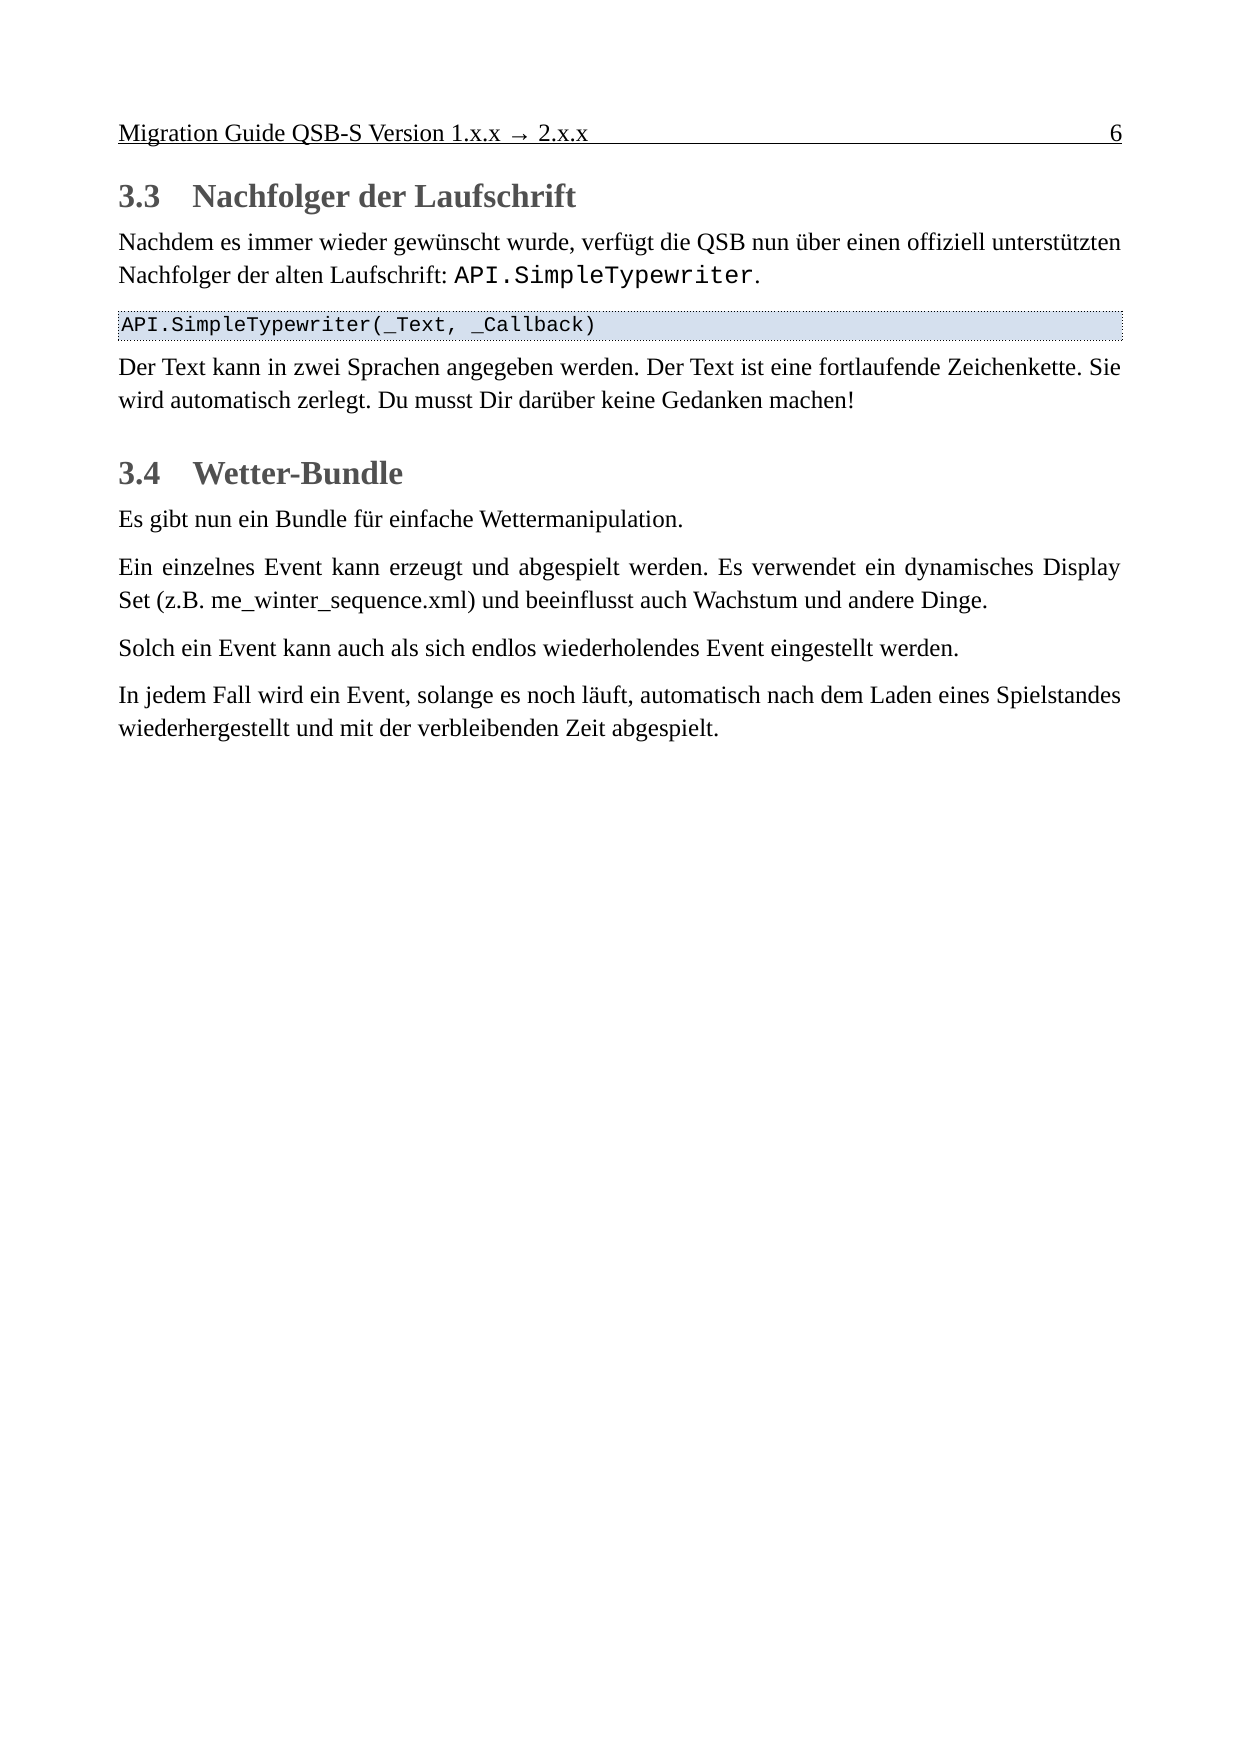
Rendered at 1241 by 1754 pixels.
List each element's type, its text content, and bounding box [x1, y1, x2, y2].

subtitle Nachfolger der Laufschrift [118, 176, 1122, 215]
text In jedem Fall wird ein Event, solange es noch läuft, automatisch nach dem Laden eines Spielstandes wiederhergestellt und mit der verbleibenden Zeit abgespielt. [118, 680, 1122, 742]
text Solch ein Event kann auch als sich endlos wiederholendes Event eingestellt werden. [118, 633, 1122, 662]
text Ein einzelnes Event kann erzeugt und abgespielt werden. Es verwendet ein dynamisches Display Set (z.B. me_winter_sequence.xml) und beeinflusst auch Wachstum und andere Dinge. [118, 552, 1122, 614]
text Es gibt nun ein Bundle für einfache Wettermanipulation. [118, 504, 1122, 533]
text API.SimpleTypewriter(_Text, _Callback) [118, 311, 1122, 340]
text Der Text kann in zwei Sprachen angegeben werden. Der Text ist eine fortlaufende Zeichenkette. Sie wird automatisch zerlegt. Du musst Dir darüber keine Gedanken machen! [118, 352, 1122, 414]
text Nachdem es immer wieder gewünscht wurde, verfügt die QSB nun über einen offiziell unterstützten Nachfolger der alten Laufschrift: API.SimpleTypewriter. [118, 227, 1122, 291]
subtitle Wetter-Bundle [118, 453, 1122, 492]
